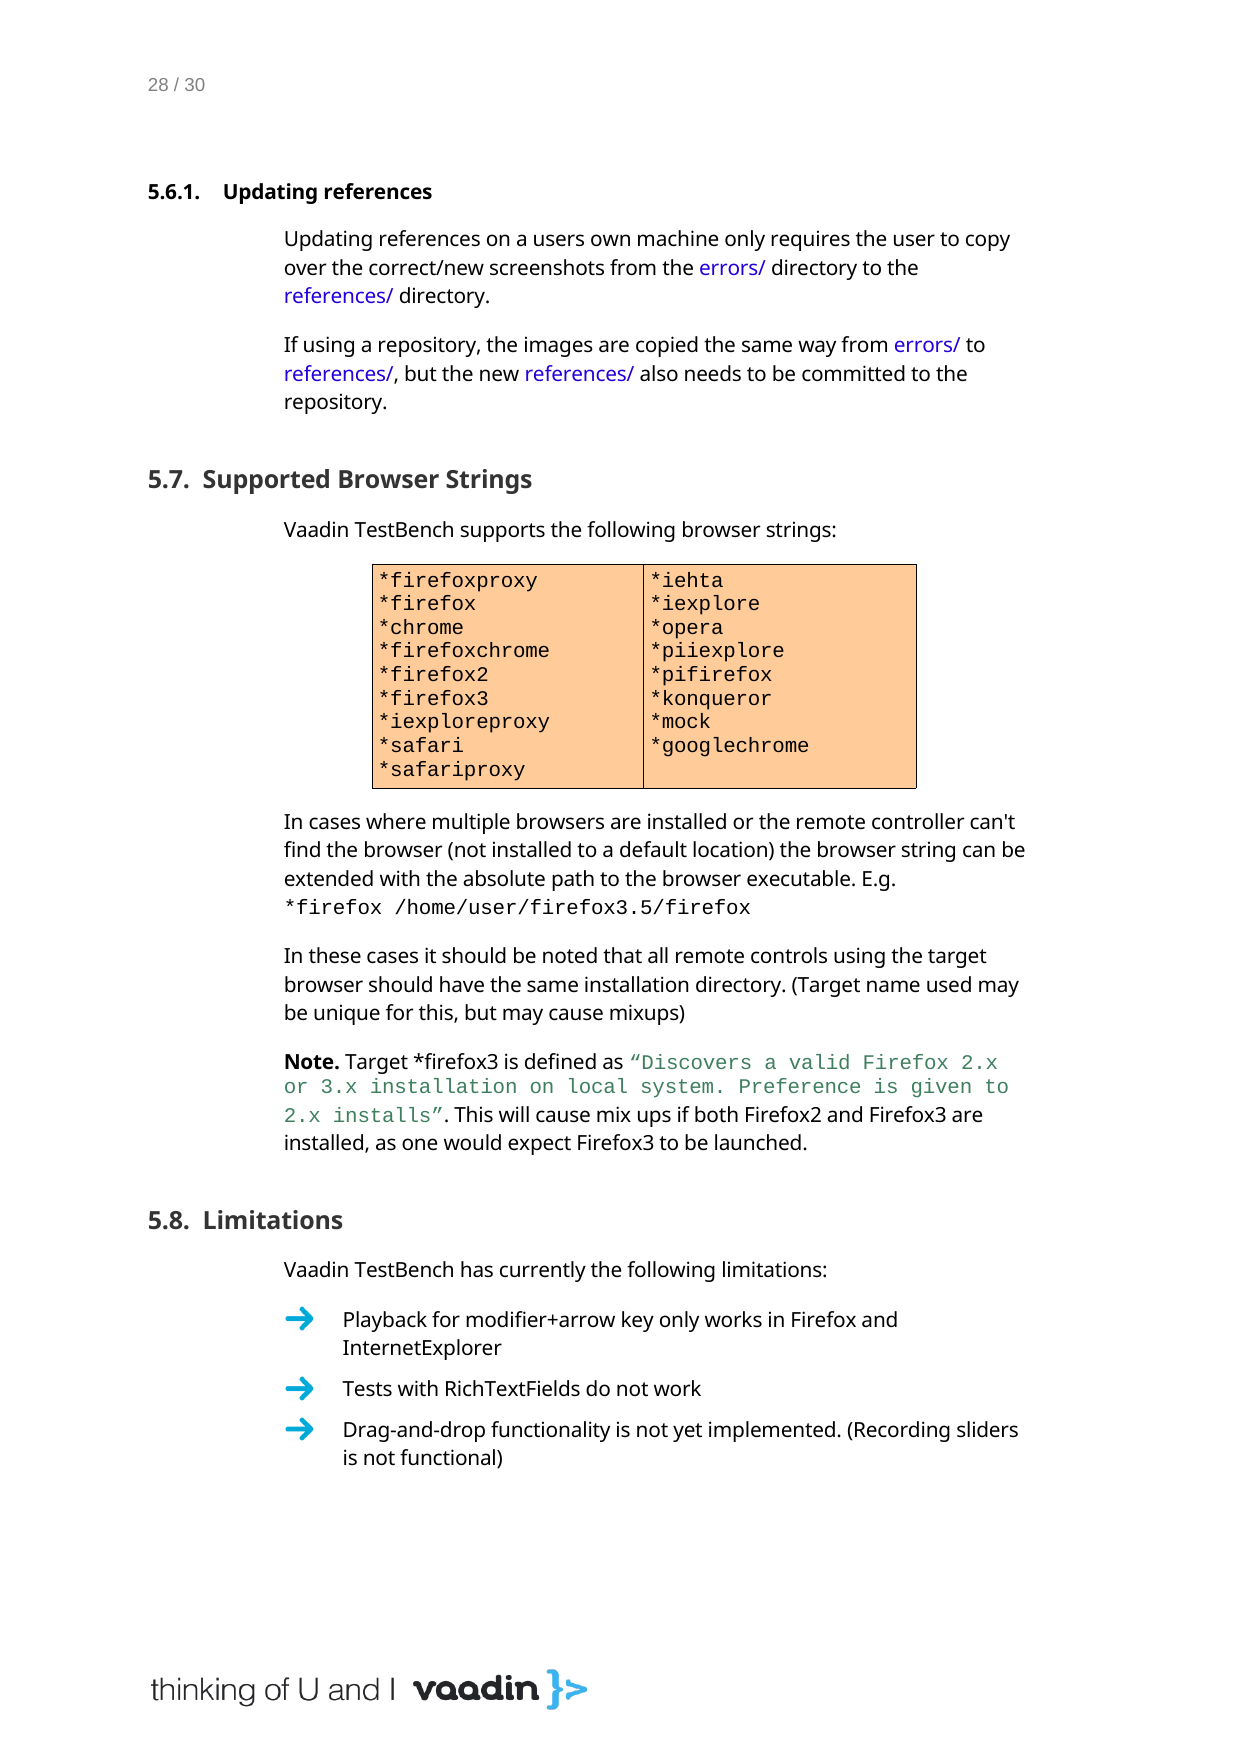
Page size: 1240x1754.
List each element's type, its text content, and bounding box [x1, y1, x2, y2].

text Updating references on a users own machine only requires the user to copy over the correct/new screenshots from the errors/ directory to the references/ directory. [283, 224, 1033, 310]
text Note. Target *firefox3 is defined as “Discovers a valid Firefox 2.x or 3.x installation on local system. Preference is given to 2.x installs”. This will cause mix ups if both Firefox2 and Firefox3 are installed, as one would expect Firefox3 to be launched. [283, 1047, 1033, 1157]
text Vaadin TestBench has currently the following limitations: [283, 1256, 1033, 1284]
table_header *firefoxproxy *firefox *chrome *firefoxchrome *firefox2 *firefox3 *iexploreproxy *safari *safariproxy [373, 565, 643, 788]
text In cases where multiple browsers are installed or the remote controller can't find the browser (not installed to a default location) the browser string can be extended with the absolute path to the browser executable. E.g. *firefox /home/user/firefox3.5/firefox [283, 807, 1033, 921]
text Vaadin TestBench supports the following browser strings: [283, 515, 1033, 543]
picture [284, 1417, 303, 1441]
picture [304, 1391, 314, 1401]
picture [304, 1321, 314, 1331]
picture [304, 1376, 314, 1386]
picture [304, 1431, 314, 1441]
picture [304, 1306, 314, 1316]
list Drag-and-drop functionality is not yet implemented. (Recording sliders is not functional) [283, 1415, 1033, 1472]
text In these cases it should be noted that all remote controls using the target browser should have the same installation directory. (Target name used may be unique for this, but may cause mixups) [283, 942, 1033, 1027]
text If using a repository, the images are copied the same way from errors/ to references/, but the new references/ also needs to be committed to the repository. [283, 330, 1033, 416]
subtitle Supported Browser Strings [148, 462, 1033, 496]
picture [150, 1665, 590, 1712]
list Playback for modifier+arrow key only works in Firefox and InternetExplorer [283, 1305, 1033, 1362]
subtitle Limitations [148, 1203, 1033, 1237]
picture [284, 1376, 304, 1401]
picture [284, 1306, 304, 1331]
table_header *iehta *iexplore *opera *piiexplore *pifirefox *konqueror *mock *googlechrome [644, 565, 916, 788]
picture [304, 1417, 314, 1427]
list Tests with RichTextFields do not work [283, 1374, 1033, 1402]
subtitle Updating references [148, 177, 1033, 206]
